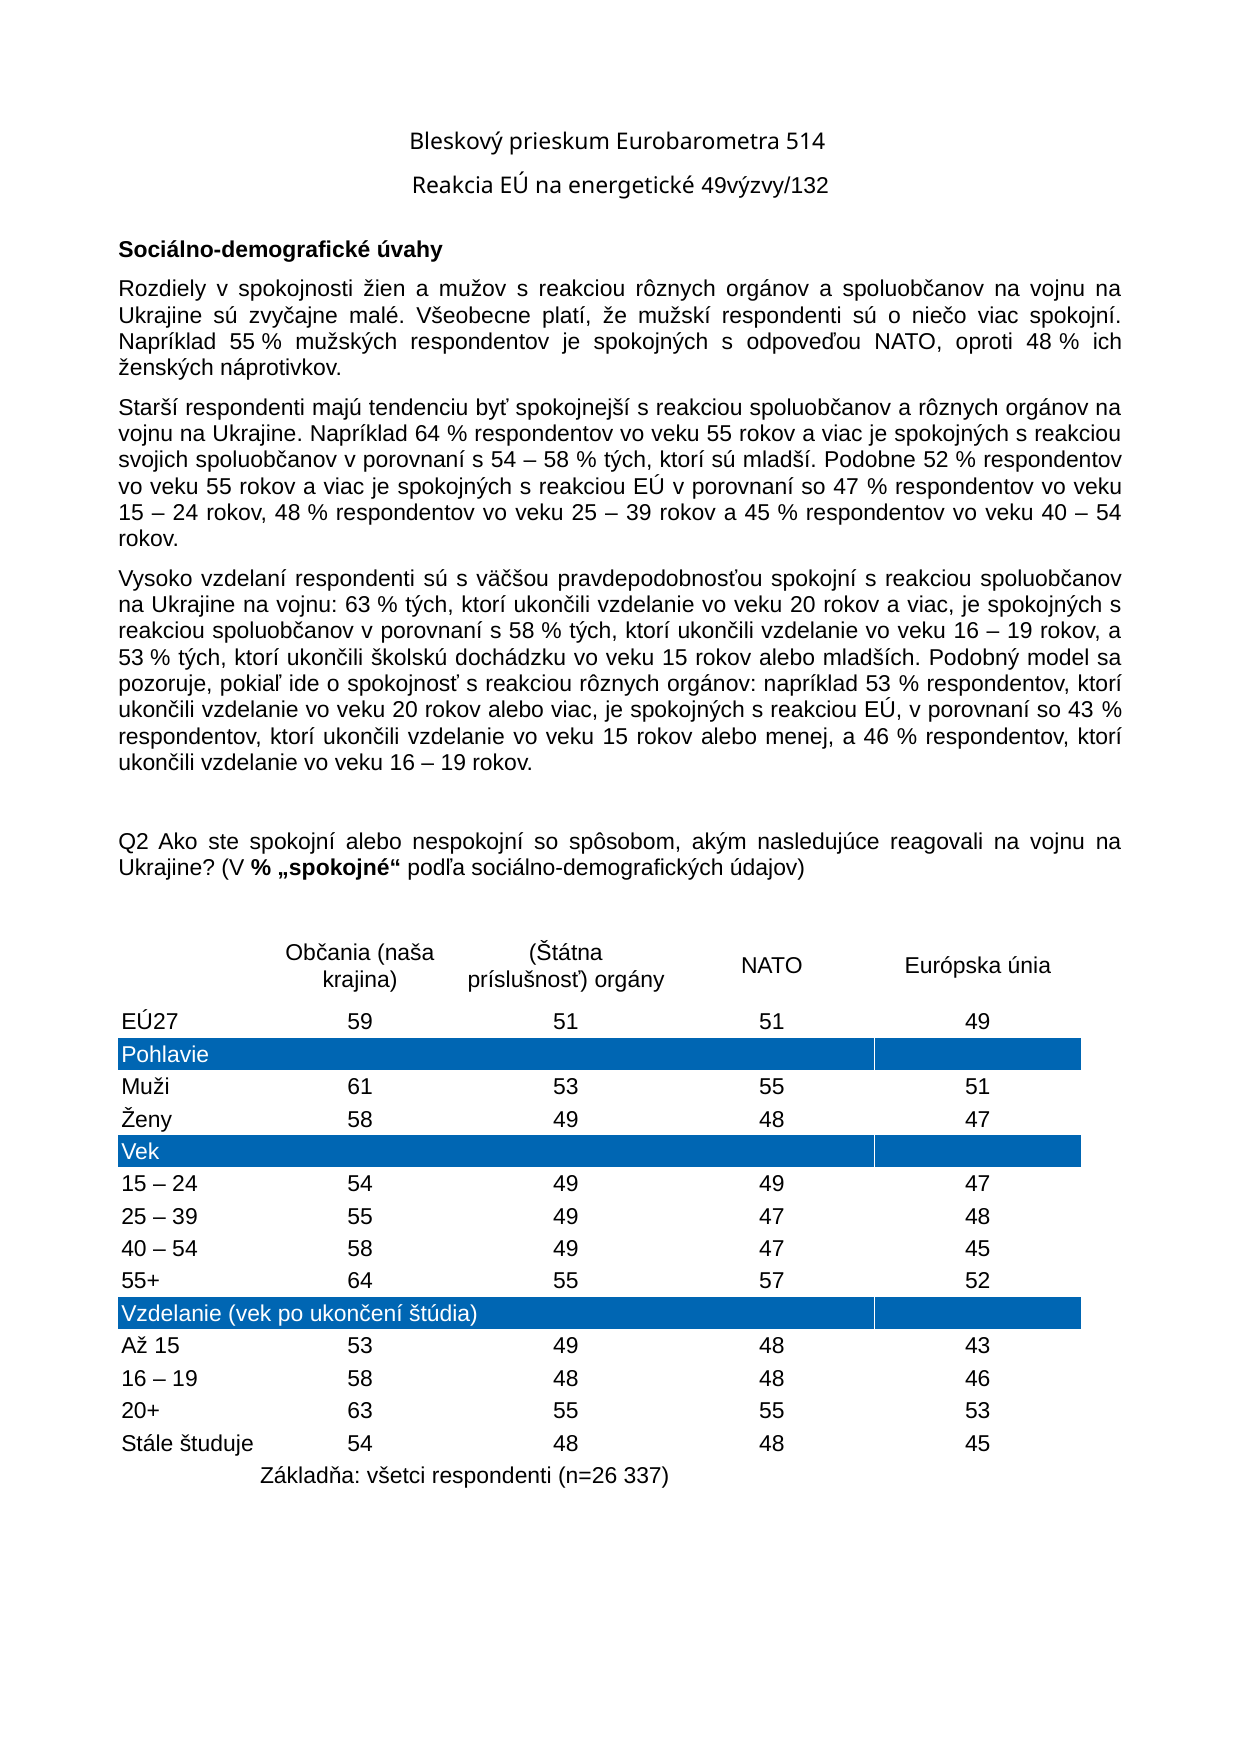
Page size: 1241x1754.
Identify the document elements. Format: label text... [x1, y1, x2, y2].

table_cell [669, 1135, 874, 1167]
table_cell [257, 1135, 463, 1167]
table_cell 49 [463, 1329, 669, 1362]
table_cell 51 [669, 1005, 874, 1038]
table_cell [118, 1459, 257, 1491]
table_cell [875, 1297, 1081, 1329]
table_header Európska únia [875, 926, 1081, 1005]
table_cell 20+ [118, 1394, 257, 1426]
table_cell EÚ27 [118, 1005, 257, 1038]
table_cell 48 [669, 1329, 874, 1362]
table_header Občania (naša krajina) [257, 926, 463, 1005]
table_cell 54 [257, 1426, 463, 1459]
table_cell 49 [463, 1167, 669, 1200]
table_cell 49 [463, 1200, 669, 1232]
table_cell 59 [257, 1005, 463, 1038]
table_cell 55 [463, 1394, 669, 1426]
table_cell [463, 1135, 669, 1167]
table_header [118, 926, 257, 1005]
table_cell [875, 1459, 1081, 1491]
table_cell 53 [463, 1070, 669, 1102]
table_cell 58 [257, 1232, 463, 1264]
table_cell 45 [875, 1232, 1081, 1264]
table_cell 48 [875, 1200, 1081, 1232]
table_cell 54 [257, 1167, 463, 1200]
table_cell 53 [257, 1329, 463, 1362]
text Q2 Ako ste spokojní alebo nespokojní so spôsobom, akým nasledujúce reagovali na vojnu na Ukrajine? (V % „spokojné“ podľa sociálno-demografických údajov) [118, 828, 1122, 880]
table_cell 57 [669, 1265, 874, 1297]
table_cell 47 [875, 1167, 1081, 1200]
table_cell 48 [463, 1426, 669, 1459]
table_cell Muži [118, 1070, 257, 1102]
table_cell Základňa: všetci respondenti (n=26 337) [257, 1459, 874, 1491]
table_cell 61 [257, 1070, 463, 1102]
table_cell 49 [463, 1103, 669, 1135]
table_cell 48 [669, 1362, 874, 1394]
table_cell 46 [875, 1362, 1081, 1394]
table_cell 58 [257, 1362, 463, 1394]
table_cell Ženy [118, 1103, 257, 1135]
table_cell 48 [669, 1426, 874, 1459]
table_header (Štátna príslušnosť) orgány [463, 926, 669, 1005]
table_cell 55 [257, 1200, 463, 1232]
table_cell Vzdelanie (vek po ukončení štúdia) [118, 1297, 669, 1329]
table_cell 55 [669, 1070, 874, 1102]
table_cell Až 15 [118, 1329, 257, 1362]
table_cell 63 [257, 1394, 463, 1426]
table_cell 15 – 24 [118, 1167, 257, 1200]
table_cell 45 [875, 1426, 1081, 1459]
table_cell [669, 1038, 874, 1070]
table_cell 49 [463, 1232, 669, 1264]
table_cell 64 [257, 1265, 463, 1297]
text Starší respondenti majú tendenciu byť spokojnejší s reakciou spoluobčanov a rôznych orgánov na vojnu na Ukrajine. Napríklad 64 % respondentov vo veku 55 rokov a viac je spokojných s reakciou svojich spoluobčanov v porovnaní s 54 – 58 % tých, ktorí sú mladší. Podobne 52 % respondentov vo veku 55 rokov a viac je spokojných s reakciou EÚ v porovnaní so 47 % respondentov vo veku 15 – 24 rokov, 48 % respondentov vo veku 25 – 39 rokov a 45 % respondentov vo veku 40 – 54 rokov. [118, 393, 1122, 552]
table_cell 43 [875, 1329, 1081, 1362]
table_cell Pohlavie [118, 1038, 257, 1070]
table_cell [257, 1038, 463, 1070]
table_cell 47 [875, 1103, 1081, 1135]
table_cell Vek [118, 1135, 257, 1167]
table_cell 55+ [118, 1265, 257, 1297]
table_cell 51 [463, 1005, 669, 1038]
table_cell 55 [463, 1265, 669, 1297]
table_cell 52 [875, 1265, 1081, 1297]
table_cell 40 – 54 [118, 1232, 257, 1264]
table_cell 47 [669, 1232, 874, 1264]
text Sociálno-demografické úvahy [118, 236, 1122, 262]
table_cell 48 [669, 1103, 874, 1135]
table_cell Stále študuje [118, 1426, 257, 1459]
table_cell 49 [669, 1167, 874, 1200]
text Rozdiely v spokojnosti žien a mužov s reakciou rôznych orgánov a spoluobčanov na vojnu na Ukrajine sú zvyčajne malé. Všeobecne platí, že mužskí respondenti sú o niečo viac spokojní. Napríklad 55 % mužských respondentov je spokojných s odpoveďou NATO, oproti 48 % ich ženských náprotivkov. [118, 275, 1122, 381]
table_header NATO [669, 926, 874, 1005]
table_cell [463, 1038, 669, 1070]
table_cell [669, 1297, 874, 1329]
table_cell 47 [669, 1200, 874, 1232]
table_cell 51 [875, 1070, 1081, 1102]
table_cell [875, 1038, 1081, 1070]
text Vysoko vzdelaní respondenti sú s väčšou pravdepodobnosťou spokojní s reakciou spoluobčanov na Ukrajine na vojnu: 63 % tých, ktorí ukončili vzdelanie vo veku 20 rokov a viac, je spokojných s reakciou spoluobčanov v porovnaní s 58 % tých, ktorí ukončili vzdelanie vo veku 16 – 19 rokov, a 53 % tých, ktorí ukončili školskú dochádzku vo veku 15 rokov alebo mladších. Podobný model sa pozoruje, pokiaľ ide o spokojnosť s reakciou rôznych orgánov: napríklad 53 % respondentov, ktorí ukončili vzdelanie vo veku 20 rokov alebo viac, je spokojných s reakciou EÚ, v porovnaní so 43 % respondentov, ktorí ukončili vzdelanie vo veku 15 rokov alebo menej, a 46 % respondentov, ktorí ukončili vzdelanie vo veku 16 – 19 rokov. [118, 564, 1122, 775]
table_cell [875, 1135, 1081, 1167]
table_cell 53 [875, 1394, 1081, 1426]
table_cell 58 [257, 1103, 463, 1135]
table_cell 25 – 39 [118, 1200, 257, 1232]
table_cell 55 [669, 1394, 874, 1426]
table_cell 16 – 19 [118, 1362, 257, 1394]
table_cell 49 [875, 1005, 1081, 1038]
table_cell 48 [463, 1362, 669, 1394]
